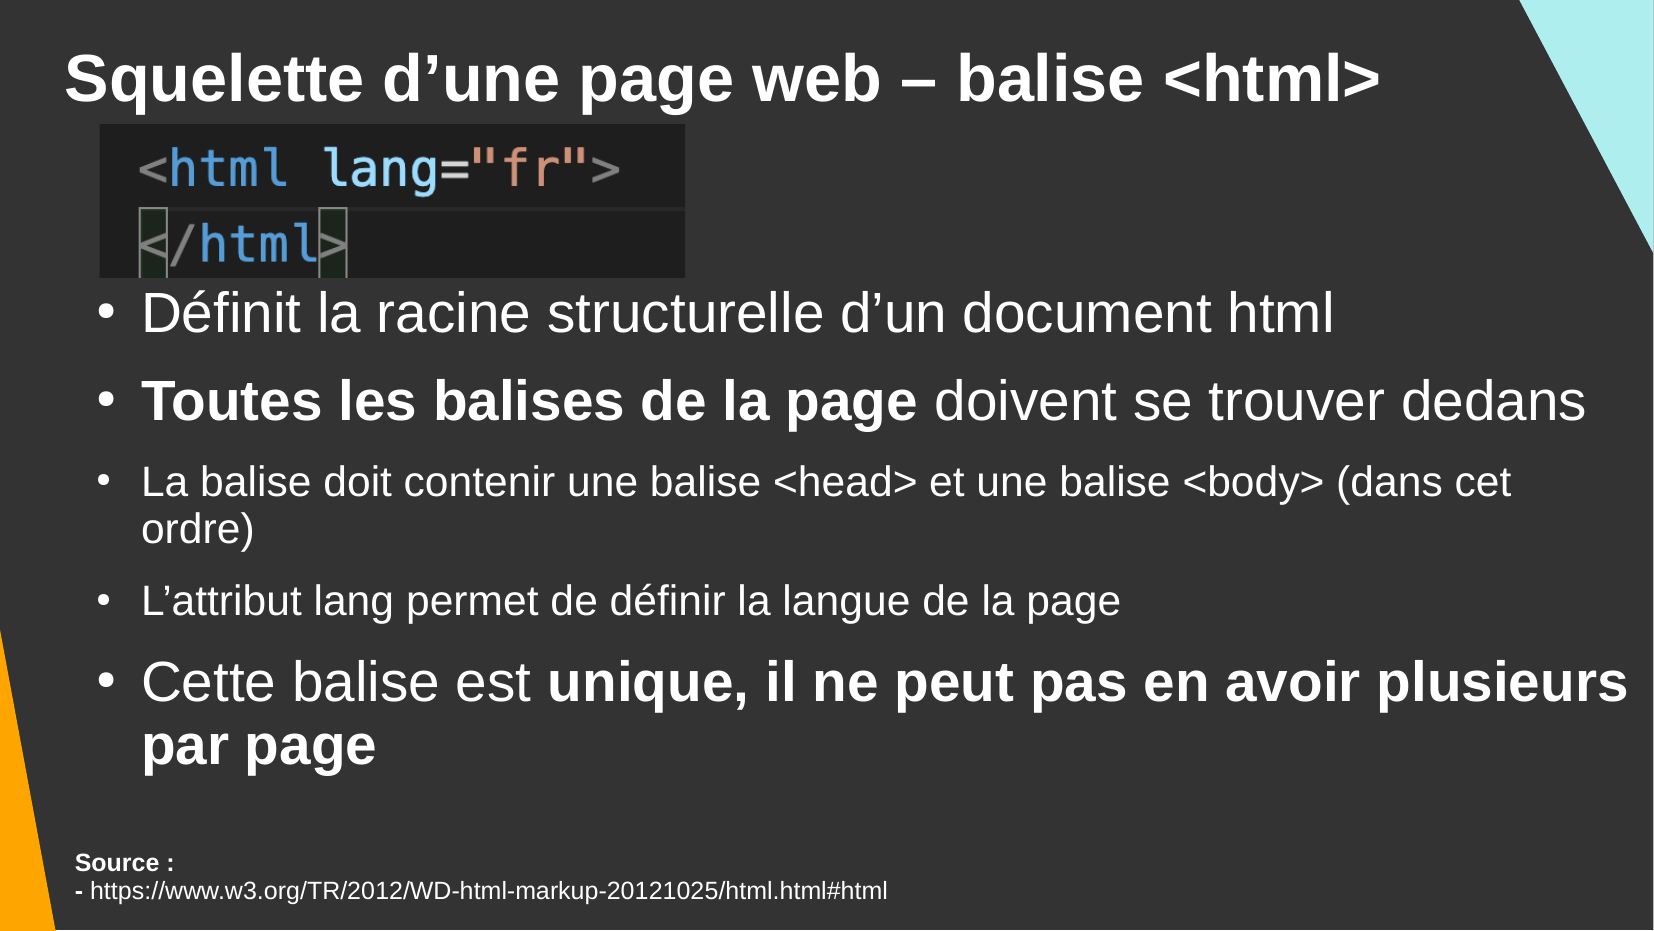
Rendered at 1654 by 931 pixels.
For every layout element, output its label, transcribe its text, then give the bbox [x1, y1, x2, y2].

text_box Source : - https://www.w3.org/TR/2012/WD-html-markup-20121025/html.html#html [59, 841, 1546, 931]
text_box [0, 629, 56, 931]
picture [99, 124, 686, 278]
title Squelette d’une page web – balise <html> [64, 40, 1553, 125]
list Définit la racine structurelle d’un document html Toutes les balises de la page doivent se trouver dedans La balise doit contenir une balise <head> et une balise <body> (dans cet ordre) L’attribut lang permet de définir la langue de la page Cette balise est unique, il ne peut pas en avoir plusieurs par page [80, 281, 1635, 780]
text_box [1519, 0, 1654, 255]
